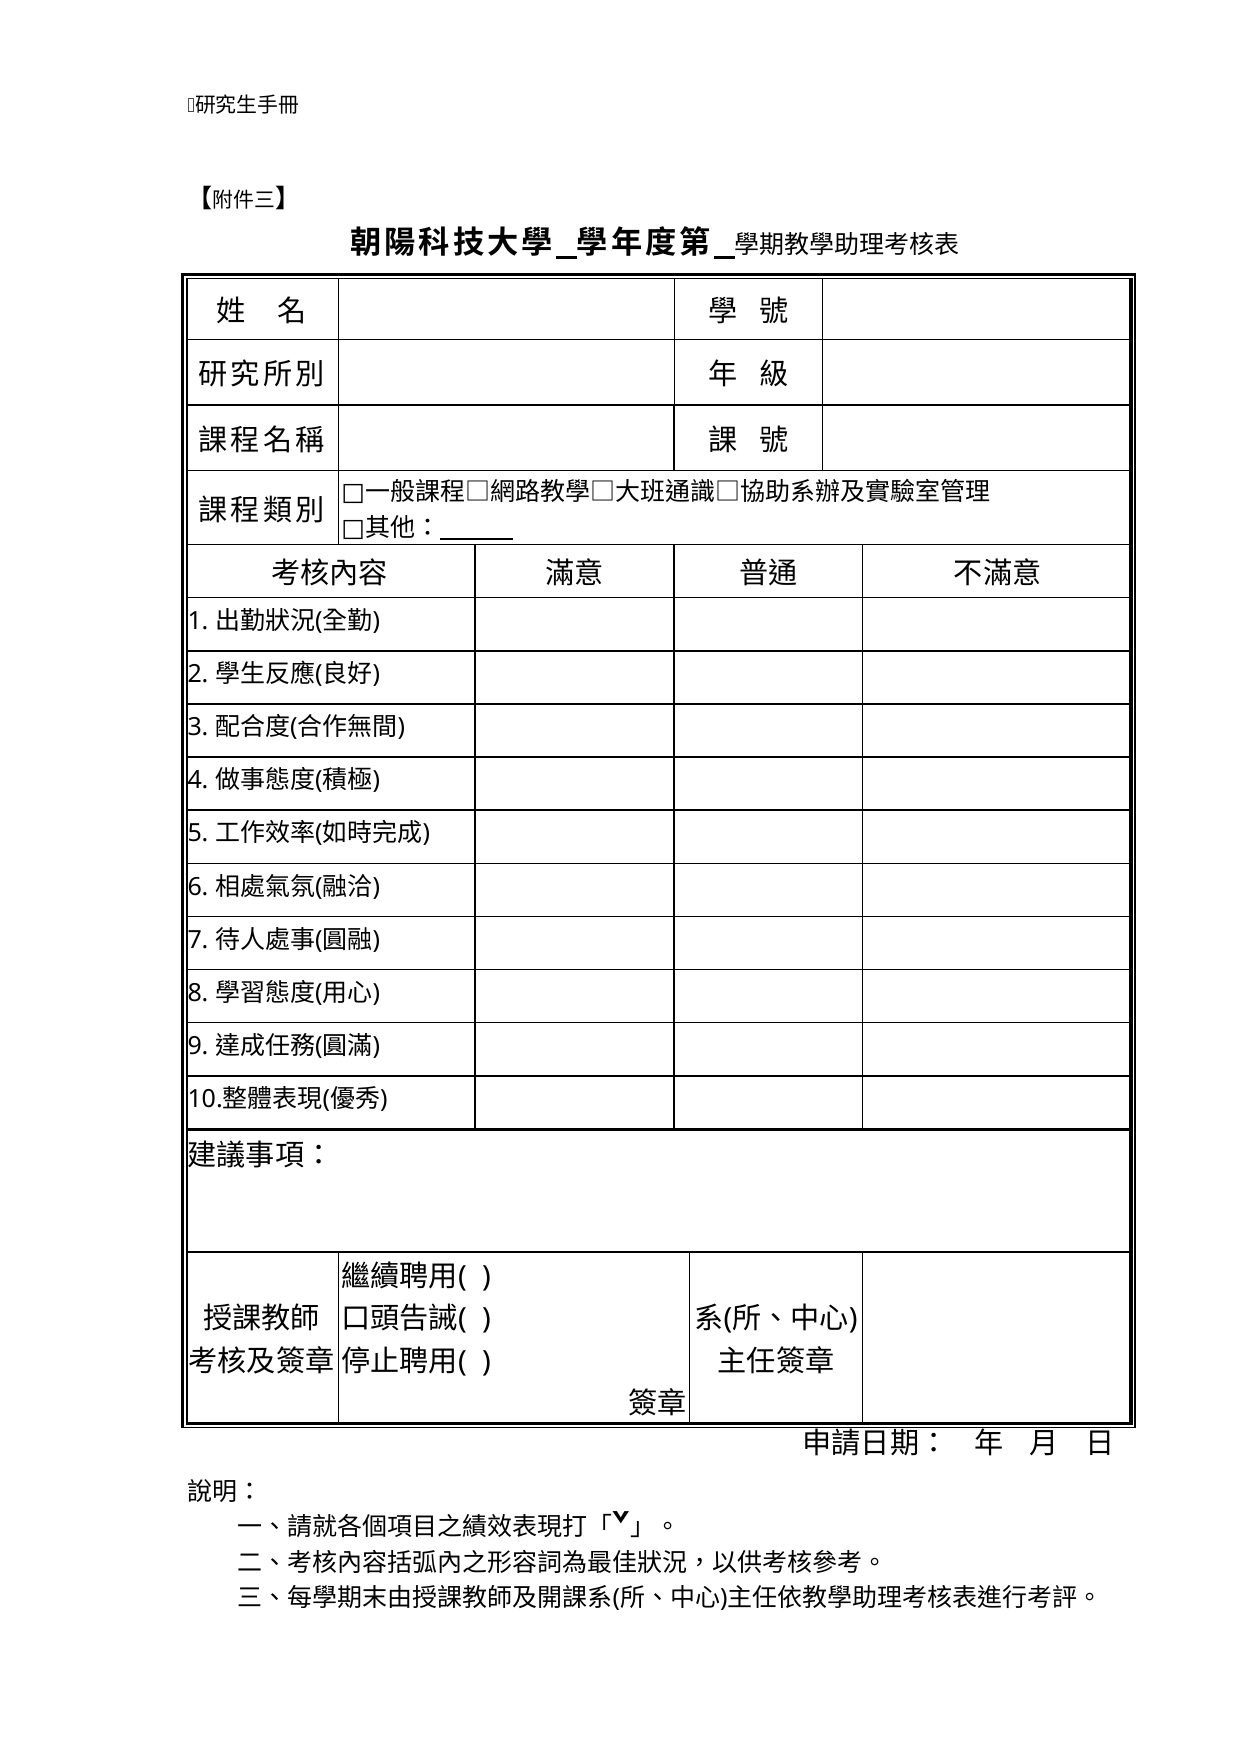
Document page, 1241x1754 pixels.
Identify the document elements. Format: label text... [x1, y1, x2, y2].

table_cell 普通 [675, 545, 862, 597]
table_cell [863, 705, 1129, 756]
table_cell [476, 1023, 673, 1075]
table_cell 滿意 [476, 545, 673, 597]
table_cell 10.整體表現(優秀) [188, 1077, 474, 1128]
table_cell 授課教師 考核及簽章 [188, 1253, 338, 1422]
table_cell [675, 811, 862, 862]
table_cell 6. 相處氣氛(融洽) [188, 864, 474, 916]
table_cell 2. 學生反應(良好) [188, 652, 474, 703]
table_cell [675, 917, 862, 969]
table_cell [863, 1253, 1129, 1422]
table_cell 課 號 [675, 406, 822, 469]
table_cell 課程名稱 [188, 406, 338, 469]
table_cell 課程類別 [188, 471, 338, 544]
table_header [823, 279, 1129, 338]
table_header 學 號 [675, 279, 822, 338]
table_cell [476, 970, 673, 1022]
table_cell [339, 340, 674, 404]
table_cell [476, 758, 673, 809]
table_cell 5. 工作效率(如時完成) [188, 811, 474, 862]
table_cell [863, 970, 1129, 1022]
text 申請日期： 年 月 日 [187, 1428, 1114, 1459]
table_cell [476, 864, 673, 916]
table_cell [823, 340, 1129, 404]
table_cell [675, 652, 862, 703]
table_cell 年 級 [675, 340, 822, 404]
text 朝陽科技大學 學年度第 學期教學助理考核表 [187, 227, 1122, 261]
table_cell 3. 配合度(合作無間) [188, 705, 474, 756]
text 說明： [187, 1472, 1122, 1507]
table_cell 繼續聘用( ) 口頭告誡( ) 停止聘用( ) 簽章 [339, 1253, 689, 1422]
table_cell [863, 917, 1129, 969]
text 二、考核內容括弧內之形容詞為最佳狀況，以供考核參考。 [187, 1543, 1122, 1578]
text 【附件三】 [187, 178, 1122, 215]
table_cell 7. 待人處事(圓融) [188, 917, 474, 969]
table_cell [863, 598, 1129, 650]
table_cell [675, 758, 862, 809]
table_cell [675, 970, 862, 1022]
text 一、請就各個項目之績效表現打「ˇ」。 [187, 1507, 1122, 1543]
table_cell 建議事項： [188, 1131, 1129, 1251]
table_header [339, 279, 674, 338]
table_cell [863, 652, 1129, 703]
table_cell [863, 758, 1129, 809]
table_cell [476, 652, 673, 703]
table_cell 不滿意 [863, 545, 1129, 597]
table_cell [339, 406, 673, 469]
table_cell [863, 864, 1129, 916]
table_cell 研究所別 [188, 340, 338, 404]
table_cell [675, 1023, 862, 1075]
table_cell 4. 做事態度(積極) [188, 758, 474, 809]
table_cell 8. 學習態度(用心) [188, 970, 474, 1022]
table_cell 考核內容 [188, 545, 474, 597]
table_cell [675, 705, 862, 756]
table_header 姓 名 [188, 279, 338, 338]
table_cell □一般課程□網路教學□大班通識□協助系辦及實驗室管理 □其他： [339, 471, 1129, 544]
table_cell [675, 864, 862, 916]
table_cell [476, 1077, 673, 1128]
table_cell [476, 705, 673, 756]
table_cell [863, 811, 1129, 862]
table_cell [476, 598, 673, 650]
table_cell [863, 1077, 1129, 1128]
table_cell 1. 出勤狀況(全勤) [188, 598, 474, 650]
table_cell [823, 406, 1129, 469]
table_cell [476, 917, 673, 969]
table_cell 系(所、中心)主任簽章 [690, 1253, 862, 1422]
table_cell [675, 598, 862, 650]
table_cell 9. 達成任務(圓滿) [188, 1023, 474, 1075]
table_cell [476, 811, 673, 862]
text 三、每學期末由授課教師及開課系(所、中心)主任依教學助理考核表進行考評。 [187, 1578, 1172, 1614]
table_cell [675, 1077, 862, 1128]
table_cell [863, 1023, 1129, 1075]
